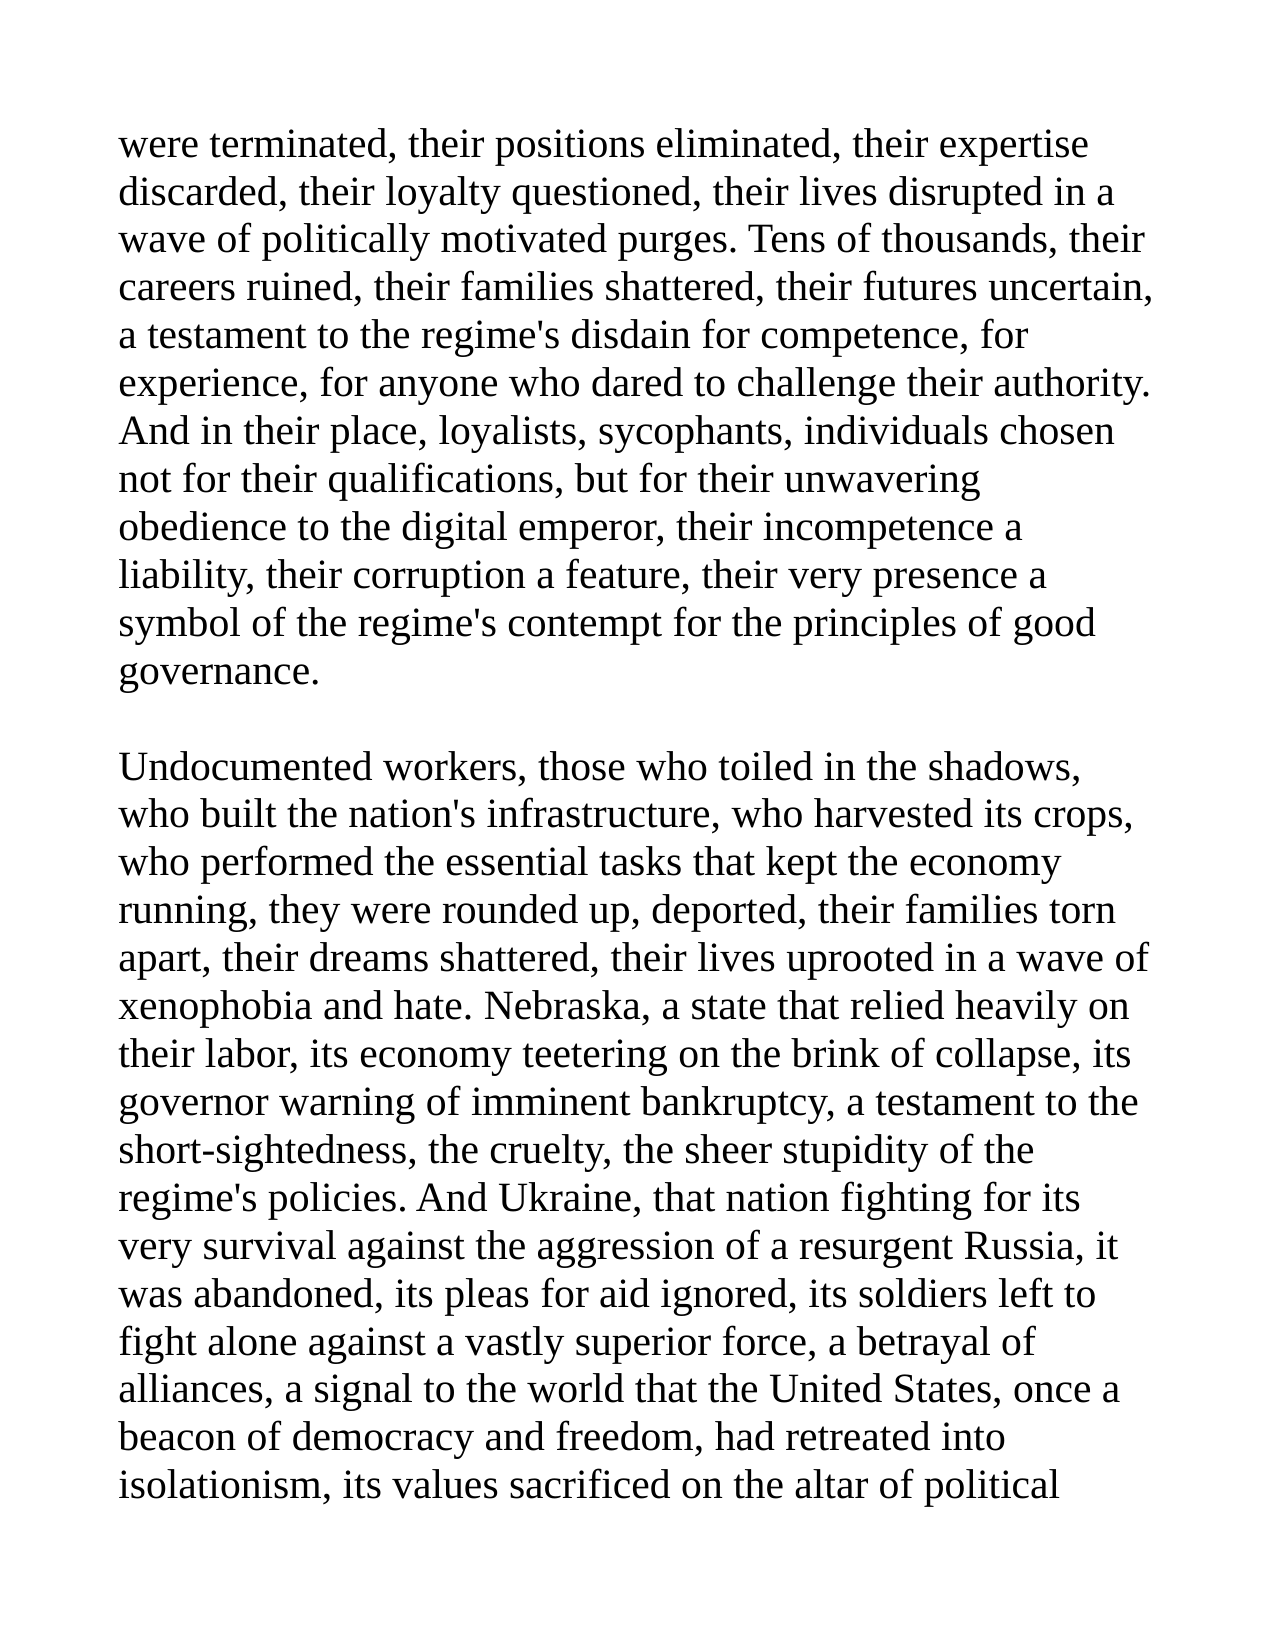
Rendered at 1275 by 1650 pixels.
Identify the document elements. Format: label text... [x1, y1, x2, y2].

text were terminated, their positions eliminated, their expertise discarded, their loyalty questioned, their lives disrupted in a wave of politically motivated purges. Tens of thousands, their careers ruined, their families shattered, their futures uncertain, a testament to the regime's disdain for competence, for experience, for anyone who dared to challenge their authority. And in their place, loyalists, sycophants, individuals chosen not for their qualifications, but for their unwavering obedience to the digital emperor, their incompetence a liability, their corruption a feature, their very presence a symbol of the regime's contempt for the principles of good governance. [118, 118, 1157, 693]
text Undocumented workers, those who toiled in the shadows, who built the nation's infrastructure, who harvested its crops, who performed the essential tasks that kept the economy running, they were rounded up, deported, their families torn apart, their dreams shattered, their lives uprooted in a wave of xenophobia and hate. Nebraska, a state that relied heavily on their labor, its economy teetering on the brink of collapse, its governor warning of imminent bankruptcy, a testament to the short-sightedness, the cruelty, the sheer stupidity of the regime's policies. And Ukraine, that nation fighting for its very survival against the aggression of a resurgent Russia, it was abandoned, its pleas for aid ignored, its soldiers left to fight alone against a vastly superior force, a betrayal of alliances, a signal to the world that the United States, once a beacon of democracy and freedom, had retreated into isolationism, its values sacrificed on the altar of political [118, 741, 1157, 1508]
